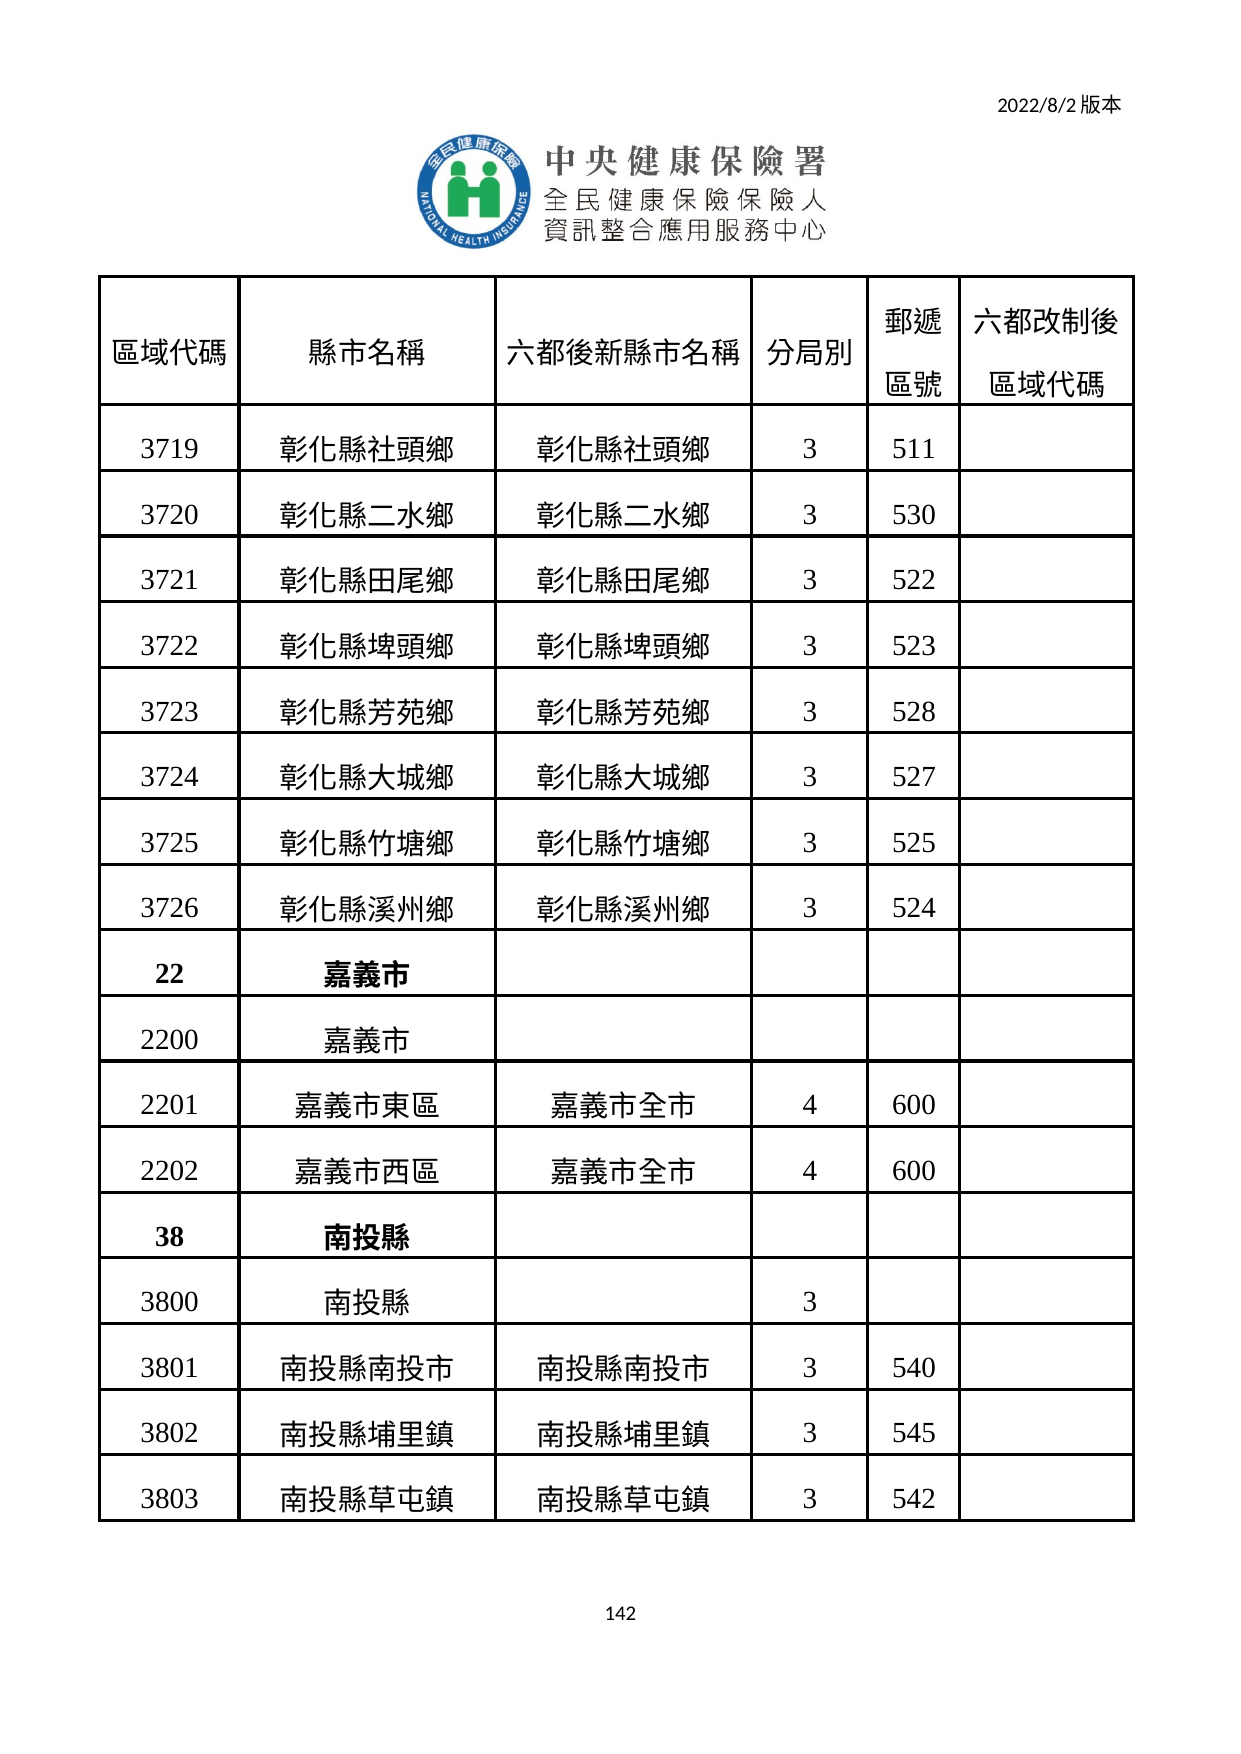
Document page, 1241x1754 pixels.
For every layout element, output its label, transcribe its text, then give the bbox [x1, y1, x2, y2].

table_cell 3720 [101, 472, 237, 534]
table_cell 南投縣草屯鎮 [241, 1456, 494, 1519]
table_cell 522 [869, 538, 958, 600]
table_cell 彰化縣竹塘鄉 [241, 800, 494, 862]
table_cell 彰化縣大城鄉 [497, 734, 750, 797]
table_cell 3 [753, 1391, 866, 1453]
table_cell 3724 [101, 734, 237, 797]
table_cell [961, 472, 1132, 534]
table_cell [753, 931, 866, 994]
table_cell 3 [753, 866, 866, 928]
table_cell 3719 [101, 406, 237, 469]
table_cell 3 [753, 538, 866, 600]
table_cell 3 [753, 603, 866, 666]
table_cell [961, 1325, 1132, 1387]
table_cell 600 [869, 1128, 958, 1191]
table_cell 嘉義市全市 [497, 1063, 750, 1125]
table_cell [869, 931, 958, 994]
table_cell 542 [869, 1456, 958, 1519]
table_cell [961, 1391, 1132, 1453]
table_cell 嘉義市西區 [241, 1128, 494, 1191]
table_cell 彰化縣埤頭鄉 [497, 603, 750, 666]
table_cell 3723 [101, 669, 237, 731]
table_cell 彰化縣溪州鄉 [241, 866, 494, 928]
table_cell [497, 1259, 750, 1322]
table_cell 南投縣南投市 [497, 1325, 750, 1387]
table_cell 彰化縣芳苑鄉 [241, 669, 494, 731]
table_header 縣市名稱 [241, 278, 494, 403]
table_cell [869, 1194, 958, 1256]
table_cell [961, 1456, 1132, 1519]
table_cell [869, 997, 958, 1059]
table_cell 3801 [101, 1325, 237, 1387]
table_cell 3800 [101, 1259, 237, 1322]
table_cell 3 [753, 406, 866, 469]
table_cell 22 [101, 931, 237, 994]
table_cell 彰化縣二水鄉 [497, 472, 750, 534]
table_header 六都後新縣市名稱 [497, 278, 750, 403]
table_cell 嘉義市 [241, 997, 494, 1059]
table_cell 530 [869, 472, 958, 534]
table_cell 嘉義市 [241, 931, 494, 994]
table_cell 2201 [101, 1063, 237, 1125]
table_cell 3 [753, 669, 866, 731]
table_cell [497, 997, 750, 1059]
table_cell [961, 1259, 1132, 1322]
table_cell [961, 997, 1132, 1059]
table_cell 3 [753, 472, 866, 534]
table_cell 2202 [101, 1128, 237, 1191]
table_cell 南投縣埔里鎮 [241, 1391, 494, 1453]
table_cell [961, 931, 1132, 994]
table_cell 彰化縣二水鄉 [241, 472, 494, 534]
table_cell 彰化縣社頭鄉 [241, 406, 494, 469]
table_cell 540 [869, 1325, 958, 1387]
table_cell 511 [869, 406, 958, 469]
table_cell [961, 866, 1132, 928]
table_cell 528 [869, 669, 958, 731]
table_cell 彰化縣田尾鄉 [241, 538, 494, 600]
table_cell 南投縣草屯鎮 [497, 1456, 750, 1519]
table_cell 彰化縣溪州鄉 [497, 866, 750, 928]
table_cell 2200 [101, 997, 237, 1059]
table_cell 嘉義市全市 [497, 1128, 750, 1191]
table_cell [961, 669, 1132, 731]
table_cell 3725 [101, 800, 237, 862]
table_cell 38 [101, 1194, 237, 1256]
table_cell [497, 1194, 750, 1256]
table_cell 527 [869, 734, 958, 797]
table_cell 南投縣 [241, 1259, 494, 1322]
table_cell 545 [869, 1391, 958, 1453]
table_cell 3803 [101, 1456, 237, 1519]
table_cell [497, 931, 750, 994]
table_cell [753, 1194, 866, 1256]
table_cell 南投縣埔里鎮 [497, 1391, 750, 1453]
table_cell 彰化縣竹塘鄉 [497, 800, 750, 862]
table_cell 彰化縣田尾鄉 [497, 538, 750, 600]
table_header 分局別 [753, 278, 866, 403]
table_cell 3 [753, 1325, 866, 1387]
table_cell [961, 1063, 1132, 1125]
table_cell 彰化縣埤頭鄉 [241, 603, 494, 666]
table_cell 4 [753, 1128, 866, 1191]
table_cell 3802 [101, 1391, 237, 1453]
table_cell 南投縣南投市 [241, 1325, 494, 1387]
table_cell 嘉義市東區 [241, 1063, 494, 1125]
table_cell 4 [753, 1063, 866, 1125]
table_cell [961, 538, 1132, 600]
table_cell [961, 1128, 1132, 1191]
table_cell [961, 603, 1132, 666]
table_cell [961, 734, 1132, 797]
table_header 郵遞區號 [869, 278, 958, 403]
table_cell 3 [753, 1456, 866, 1519]
table_cell 524 [869, 866, 958, 928]
table_cell 3721 [101, 538, 237, 600]
table_cell 南投縣 [241, 1194, 494, 1256]
table_cell [961, 800, 1132, 862]
table_cell 3 [753, 734, 866, 797]
table_cell 3 [753, 800, 866, 862]
table_cell [961, 1194, 1132, 1256]
table_cell 3726 [101, 866, 237, 928]
table_header 區域代碼 [101, 278, 237, 403]
table_header 六都改制後區域代碼 [961, 278, 1132, 403]
table_cell 彰化縣社頭鄉 [497, 406, 750, 469]
table_cell 3722 [101, 603, 237, 666]
table_cell 彰化縣大城鄉 [241, 734, 494, 797]
table_cell 523 [869, 603, 958, 666]
table_cell 3 [753, 1259, 866, 1322]
table_cell 彰化縣芳苑鄉 [497, 669, 750, 731]
table_cell [869, 1259, 958, 1322]
table_cell 525 [869, 800, 958, 862]
table_cell [961, 406, 1132, 469]
table_cell [753, 997, 866, 1059]
table_cell 600 [869, 1063, 958, 1125]
